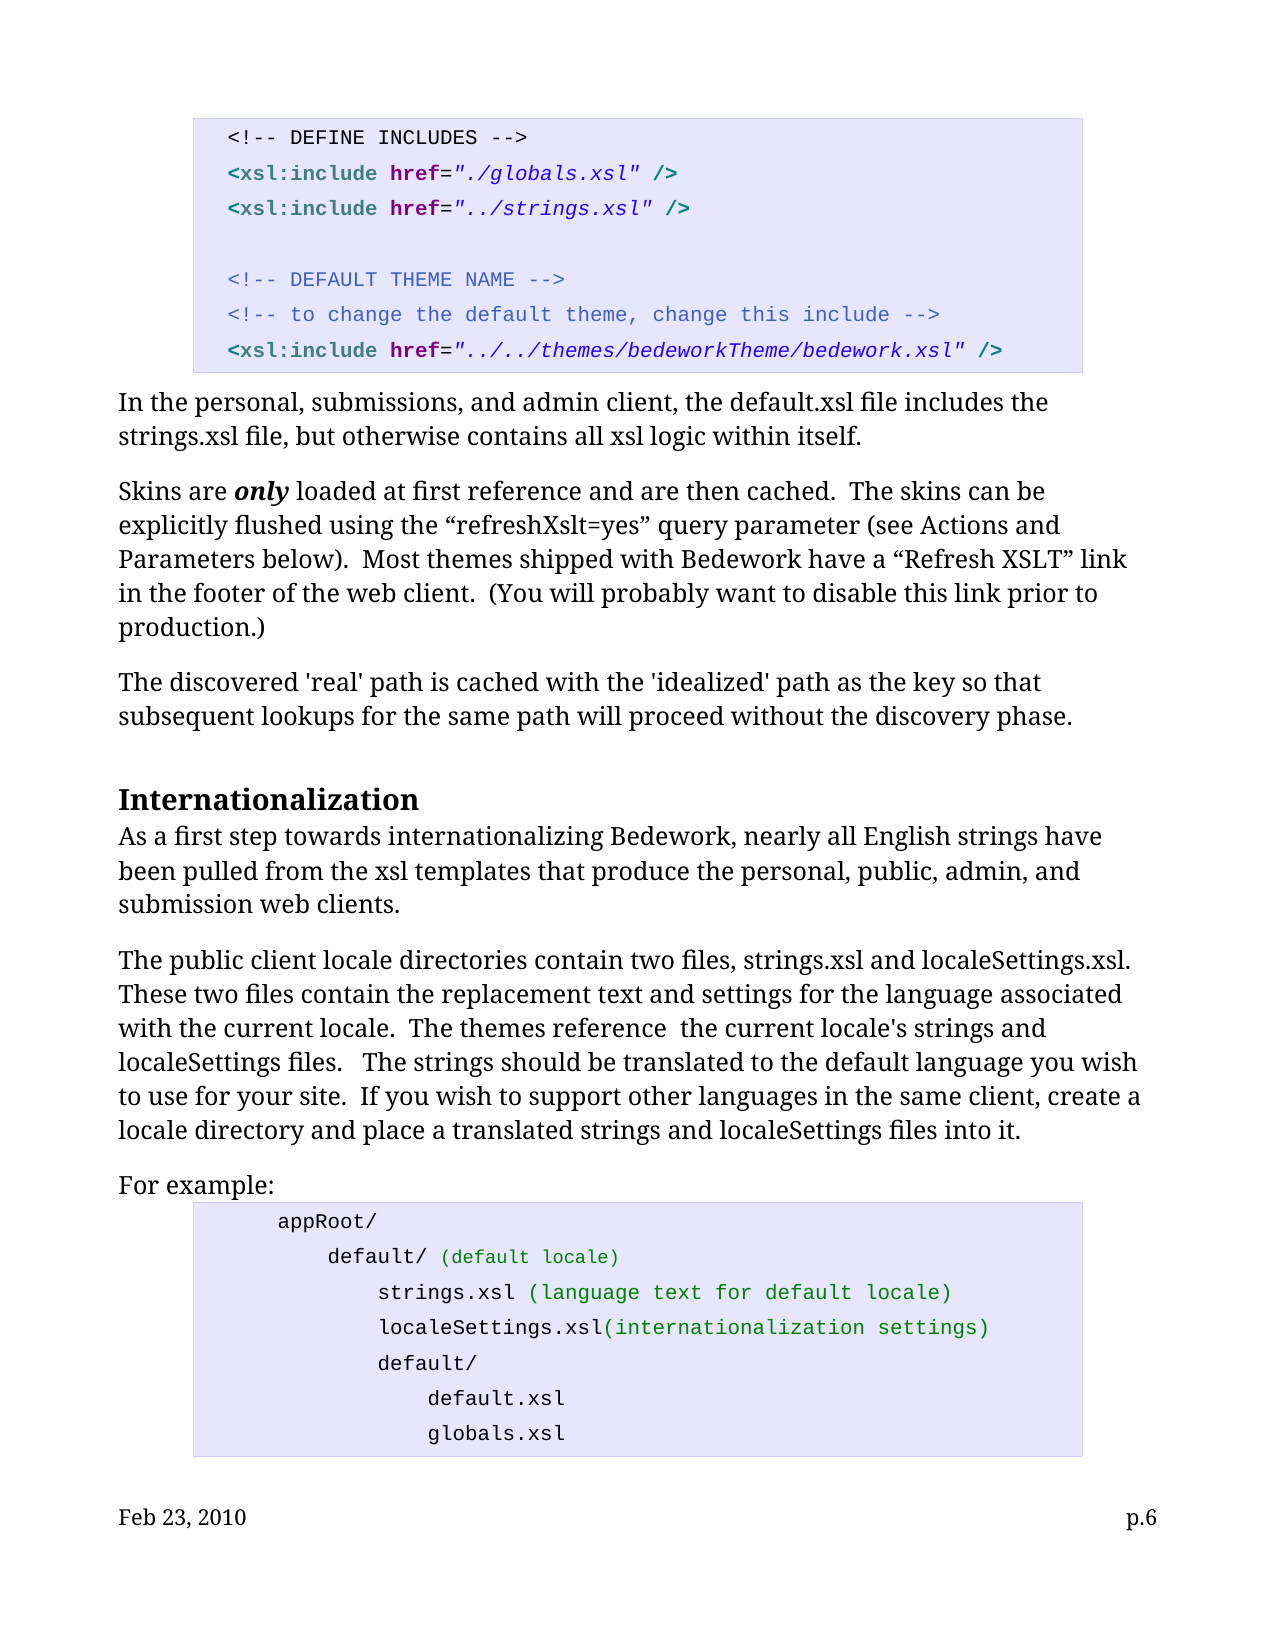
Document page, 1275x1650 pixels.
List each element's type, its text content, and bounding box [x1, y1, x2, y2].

text <!-- DEFINE INCLUDES --> [194, 119, 1082, 151]
text globals.xsl [194, 1414, 1082, 1456]
text As a first step towards internationalizing Bedework, nearly all English strings have been pulled from the xsl templates that produce the personal, public, admin, and submission web clients. [118, 819, 1157, 921]
text default/ [194, 1343, 1082, 1376]
text <xsl:include href="./globals.xsl" /> [194, 153, 1082, 186]
text For example: [118, 1168, 1157, 1202]
text <xsl:include href="../strings.xsl" /> [194, 189, 1082, 222]
text default.xsl [194, 1379, 1082, 1412]
text Skins are only loaded at first reference and are then cached. The skins can be explicitly flushed using the “refreshXslt=yes” query parameter (see Actions and Parameters below). Most themes shipped with Bedework have a “Refresh XSLT” link in the footer of the web client. (You will probably want to disable this link prior to production.) [118, 473, 1157, 644]
text <!-- DEFAULT THEME NAME --> [194, 260, 1082, 292]
text In the personal, submissions, and admin client, the default.xsl file includes the strings.xsl file, but otherwise contains all xsl logic within itself. [118, 384, 1157, 452]
text The public client locale directories contain two files, strings.xsl and localeSettings.xsl. These two files contain the replacement text and settings for the language associated with the current locale. The themes reference the current locale's strings and localeSettings files. The strings should be translated to the default language you wish to use for your site. If you wish to support other languages in the same client, create a locale directory and place a translated strings and localeSettings files into it. [118, 942, 1157, 1147]
text The discovered 'real' path is cached with the 'idealized' path as the key so that subsequent lookups for the same path will proceed without the discovery phase. [118, 665, 1157, 733]
text <!-- to change the default theme, change this include --> [194, 295, 1082, 328]
text <xsl:include href="../../themes/bedeworkTheme/bedework.xsl" /> [194, 331, 1082, 372]
text appRoot/ [194, 1203, 1082, 1234]
text strings.xsl (language text for default locale) [194, 1273, 1082, 1305]
text default/ (default locale) [194, 1237, 1082, 1270]
text localeSettings.xsl(internationalization settings) [194, 1308, 1082, 1341]
subtitle Internationalization [118, 779, 1157, 819]
